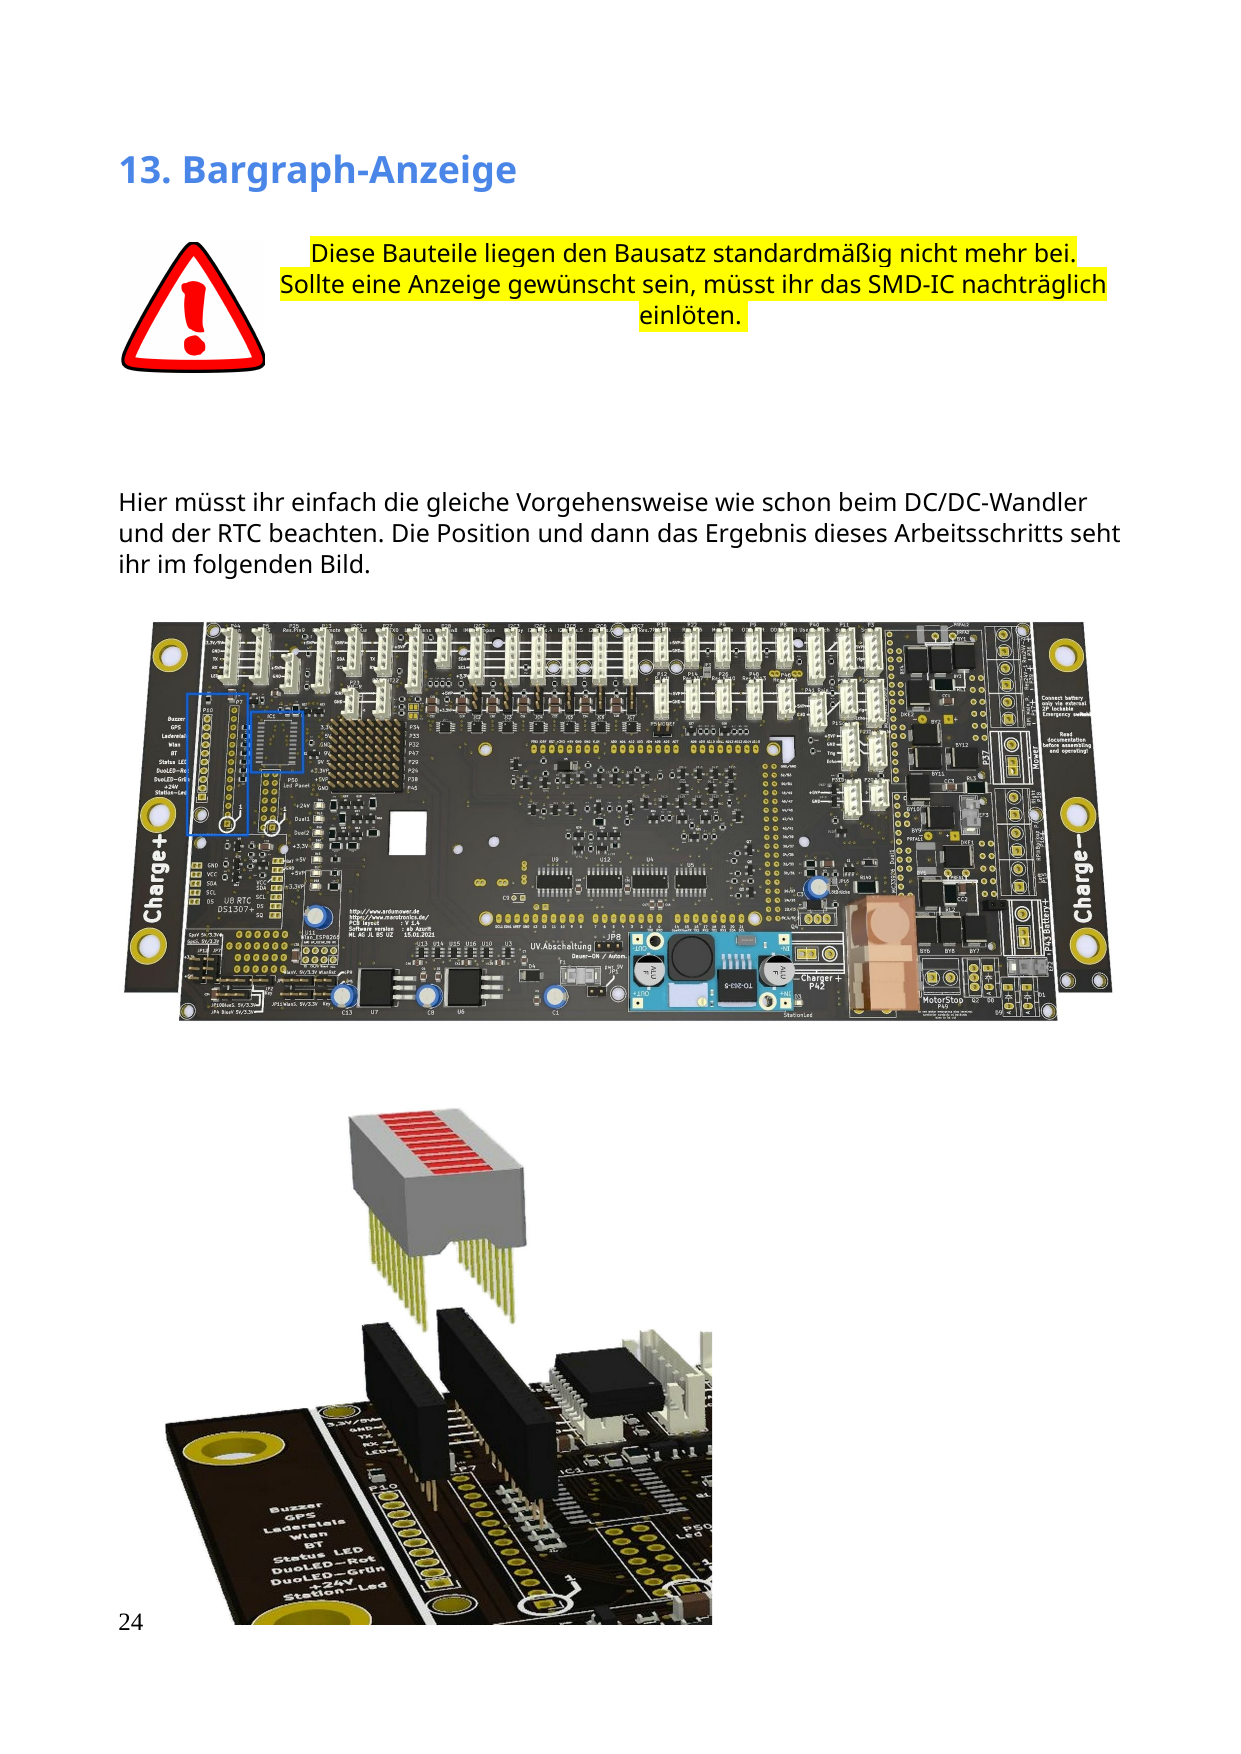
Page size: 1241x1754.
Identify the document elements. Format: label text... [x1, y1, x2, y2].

text Diese Bauteile liegen den Bausatz standardmäßig nicht mehr bei. Sollte eine Anzeige gewünscht sein, müsst ihr das SMD-IC nachträglich einlöten. [118, 238, 1122, 331]
subtitle 13. Bargraph-Anzeige [118, 143, 1122, 194]
picture [121, 242, 265, 373]
picture [142, 1087, 713, 1625]
text Hier müsst ihr einfach die gleiche Vorgehensweise wie schon beim DC/DC-Wandler und der RTC beachten. Die Position und dann das Ergebnis dieses Arbeitsschritts seht ihr im folgenden Bild. [118, 486, 1122, 579]
picture [118, 617, 1123, 1028]
